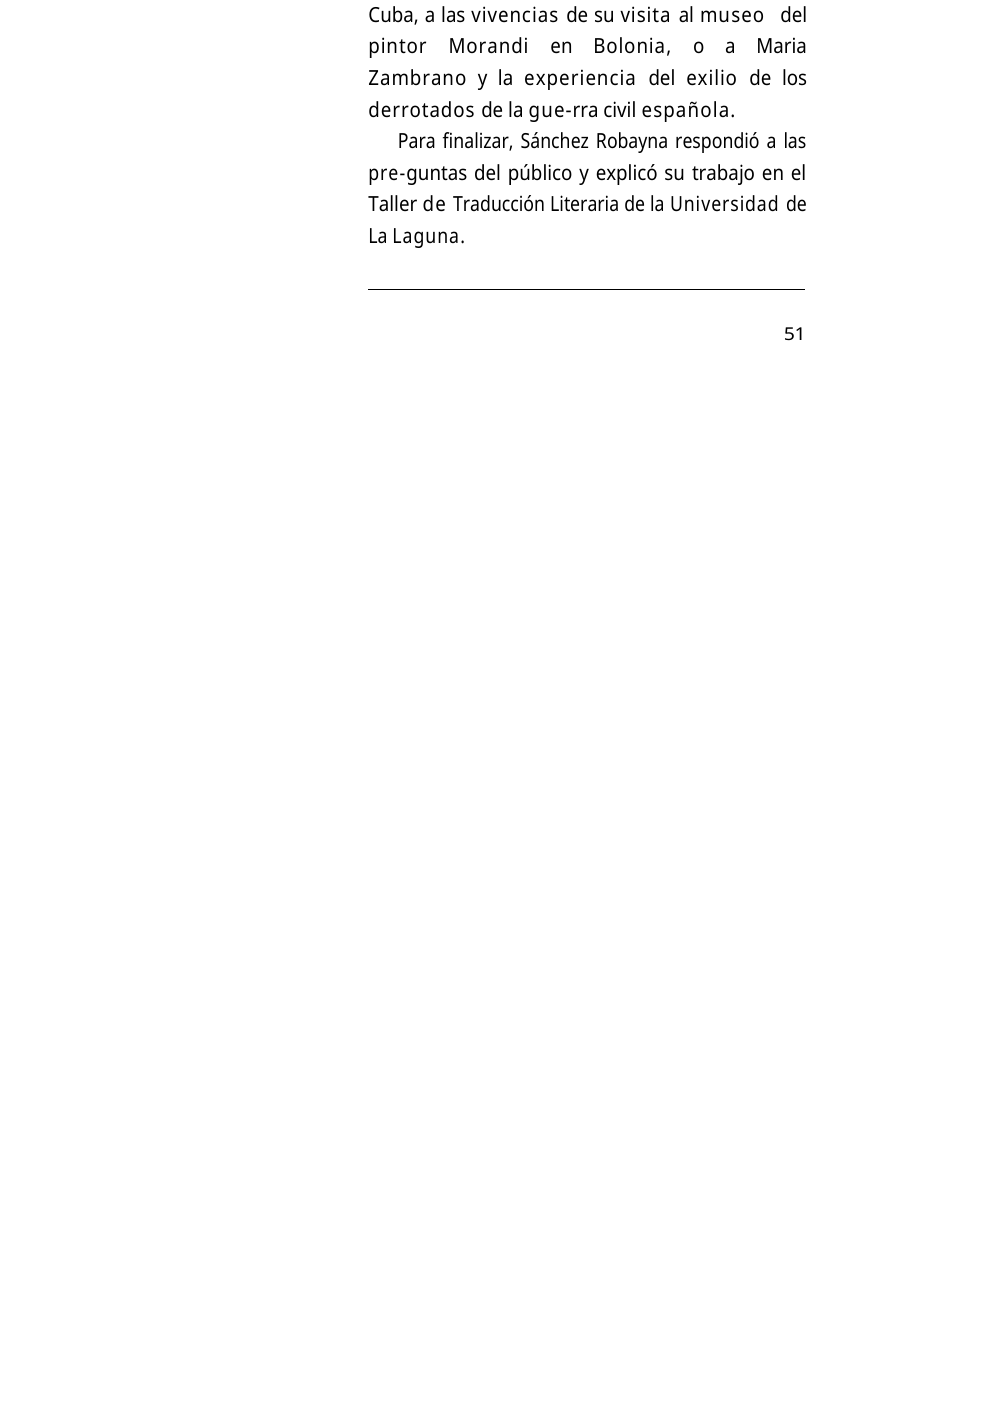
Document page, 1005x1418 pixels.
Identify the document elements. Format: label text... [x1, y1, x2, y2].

text Cuba, a las vivencias de su visita al museo del pintor Morandi en Bolonia, o a Maria Zambrano y la experiencia del exilio de los derrotados de la gue-rra civil española. [368, 0, 807, 123]
text Para finalizar, Sánchez Robayna respondió a las pre-guntas del público y explicó su trabajo en el Taller de Traducción Literaria de la Universidad de La Laguna. [368, 126, 807, 249]
text 51 [103, 321, 806, 346]
